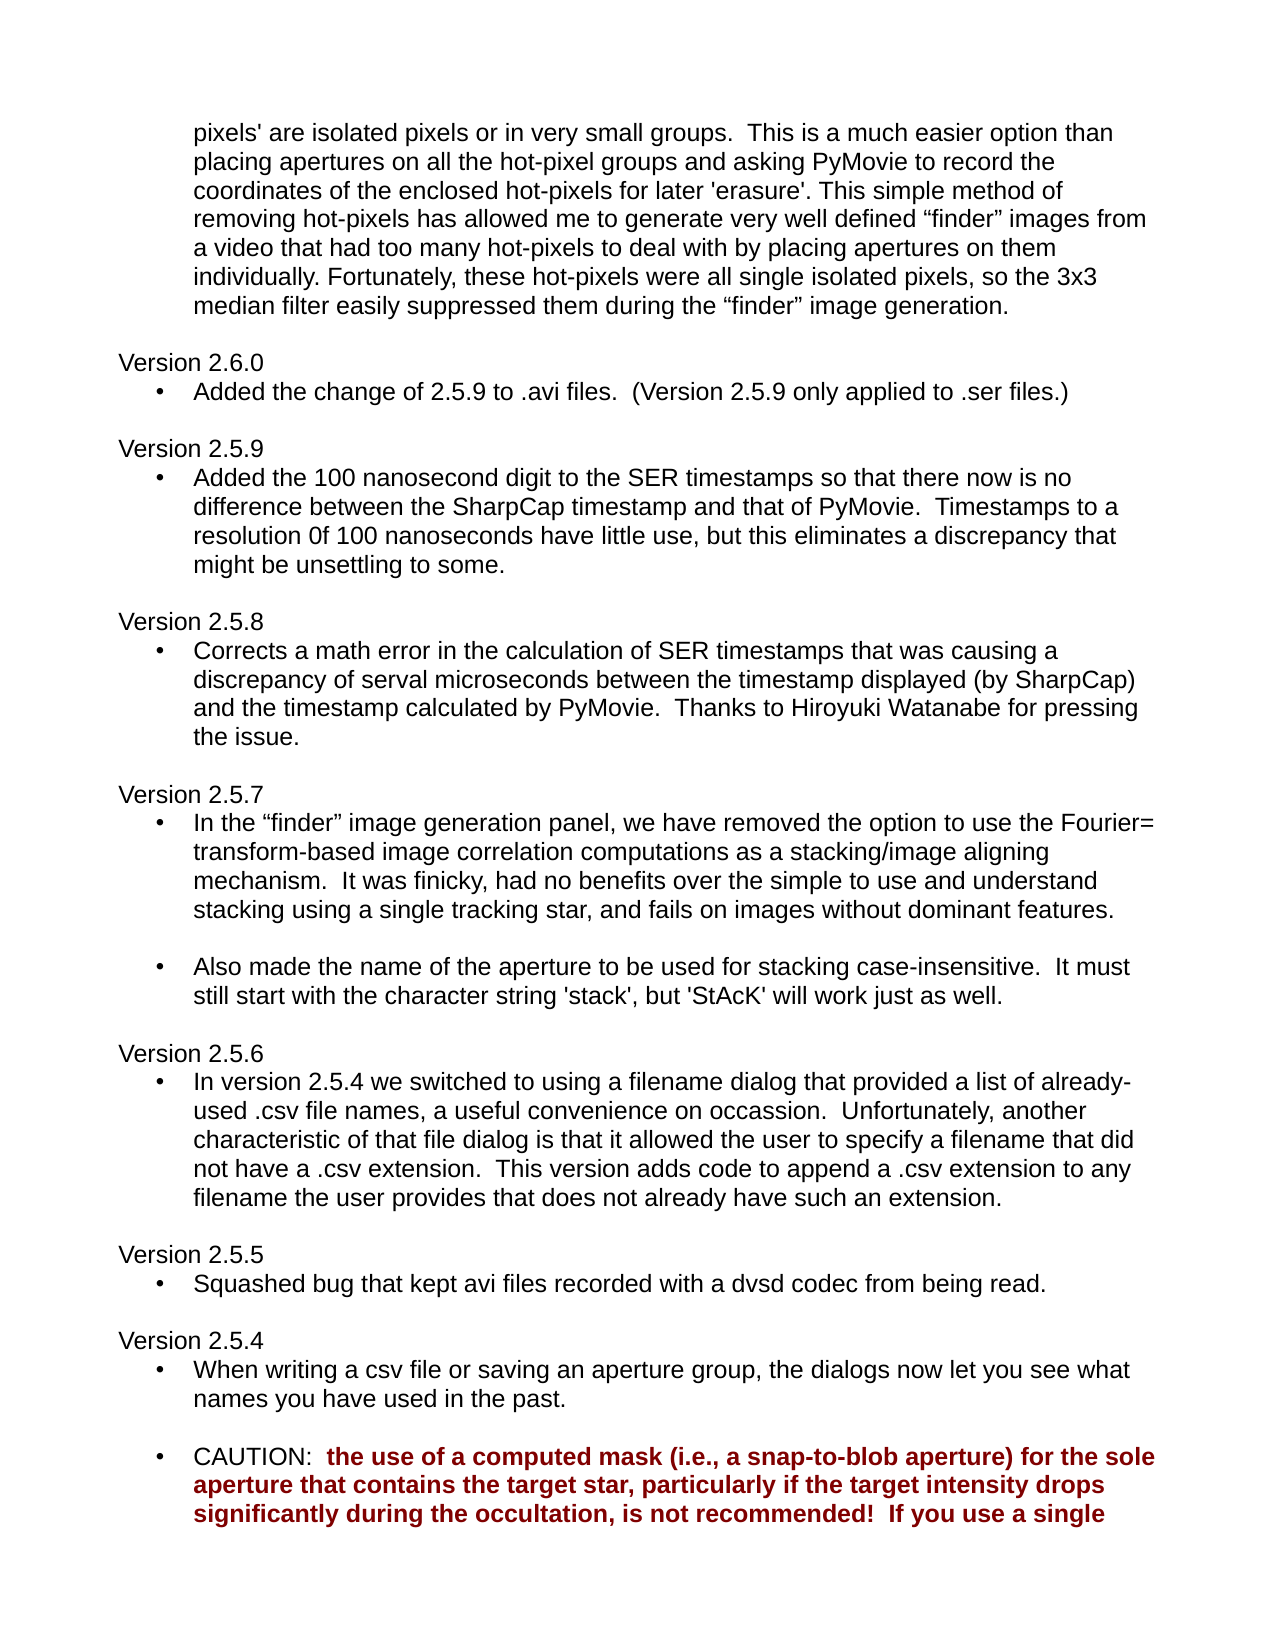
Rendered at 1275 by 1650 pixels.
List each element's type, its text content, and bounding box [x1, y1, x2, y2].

list When writing a csv file or saving an aperture group, the dialogs now let you see what names you have used in the past. [156, 1355, 1157, 1441]
list Also made the name of the aperture to be used for stacking case-insensitive. It must still start with the character string 'stack', but 'StAcK' will work just as well. [156, 952, 1157, 1039]
text Version 2.5.9 [118, 434, 1157, 463]
text Version 2.5.7 [118, 780, 1157, 808]
list In version 2.5.4 we switched to using a filename dialog that provided a list of already-used .csv file names, a useful convenience on occassion. Unfortunately, another characteristic of that file dialog is that it allowed the user to specify a filename that did not have a .csv extension. This version adds code to append a .csv extension to any filename the user provides that does not already have such an extension. [156, 1067, 1157, 1240]
list Added the change of 2.5.9 to .avi files. (Version 2.5.9 only applied to .ser files.) [156, 377, 1157, 434]
text Version 2.5.8 [118, 607, 1157, 636]
text Version 2.6.0 [118, 348, 1157, 377]
list Corrects a math error in the calculation of SER timestamps that was causing a discrepancy of serval microseconds between the timestamp displayed (by SharpCap) and the timestamp calculated by PyMovie. Thanks to Hiroyuki Watanabe for pressing the issue. [156, 636, 1157, 751]
text Version 2.5.4 [118, 1326, 1157, 1355]
list Squashed bug that kept avi files recorded with a dvsd codec from being read. [156, 1269, 1157, 1326]
text Version 2.5.5 [118, 1240, 1157, 1269]
text Version 2.5.6 [118, 1039, 1157, 1067]
list pixels' are isolated pixels or in very small groups. This is a much easier option than placing apertures on all the hot-pixel groups and asking PyMovie to record the coordinates of the enclosed hot-pixels for later 'erasure'. This simple method of removing hot-pixels has allowed me to generate very well defined “finder” images from a video that had too many hot-pixels to deal with by placing apertures on them individually. Fortunately, these hot-pixels were all single isolated pixels, so the 3x3 median filter easily suppressed them during the “finder” image generation. [156, 118, 1157, 348]
list Added the 100 nanosecond digit to the SER timestamps so that there now is no difference between the SharpCap timestamp and that of PyMovie. Timestamps to a resolution 0f 100 nanoseconds have little use, but this eliminates a discrepancy that might be unsettling to some. [156, 463, 1157, 607]
list In the “finder” image generation panel, we have removed the option to use the Fourier= transform-based image correlation computations as a stacking/image aligning mechanism. It was finicky, had no benefits over the simple to use and understand stacking using a single tracking star, and fails on images without dominant features. [156, 808, 1157, 952]
list CAUTION: the use of a computed mask (i.e., a snap-to-blob aperture) for the sole aperture that contains the target star, particularly if the target intensity drops significantly during the occultation, is not recommended! If you use a single [156, 1441, 1157, 1528]
